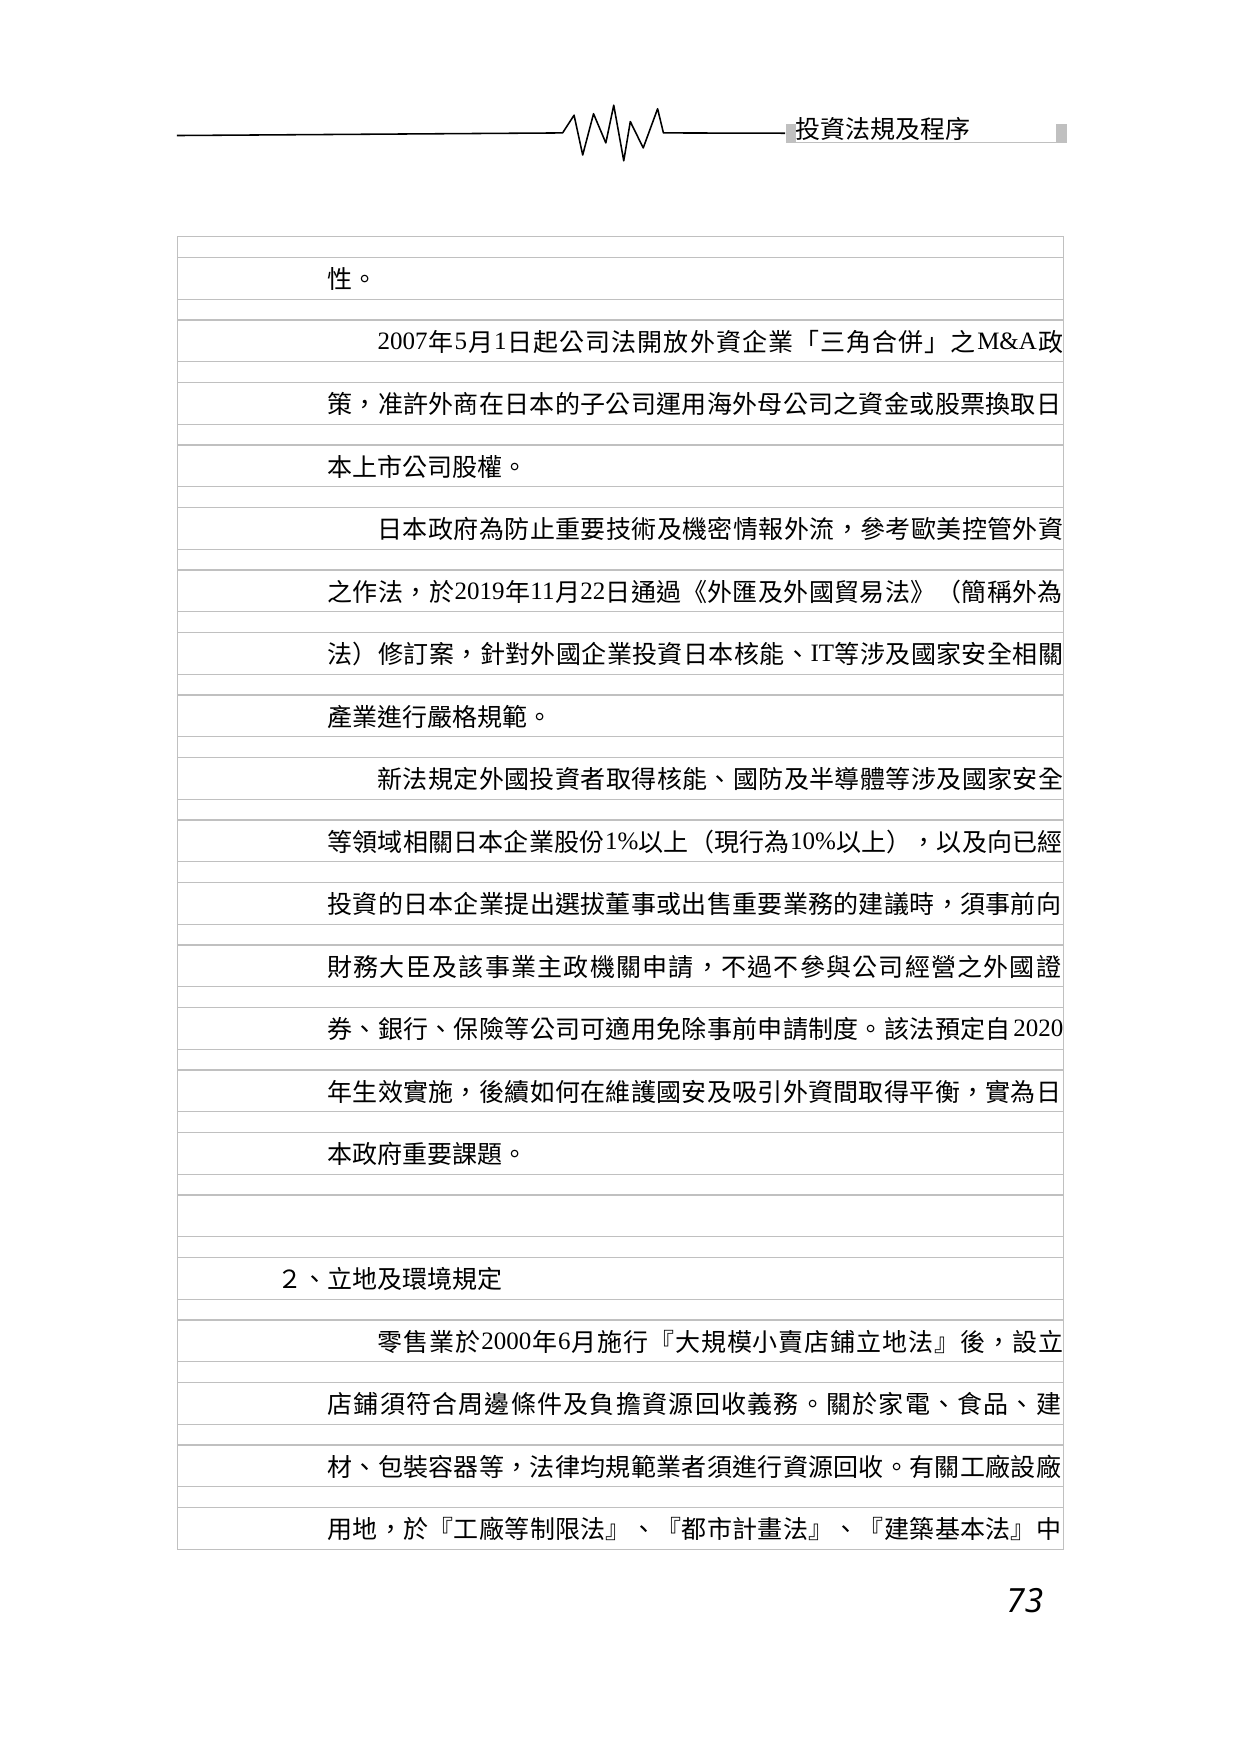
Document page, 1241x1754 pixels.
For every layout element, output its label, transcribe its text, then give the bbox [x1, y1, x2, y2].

text [327, 1425, 1063, 1444]
text 法）修訂案，針對外國企業投資日本核能、IT等涉及國家安全相關 [327, 633, 1063, 674]
text 之作法，於2019年11月22日通過《外匯及外國貿易法》（簡稱外為 [327, 571, 1063, 611]
text 投資的日本企業提出選拔董事或出售重要業務的建議時，須事前向 [327, 883, 1063, 924]
text 新法規定外國投資者取得核能、國防及半導體等涉及國家安全 [327, 758, 1063, 799]
text [327, 987, 1063, 1007]
text 財務大臣及該事業主政機關申請，不過不參與公司經營之外國證 [327, 946, 1063, 986]
text 年生效實施，後續如何在維護國安及吸引外資間取得平衡，實為日 [327, 1071, 1063, 1111]
text 性。 [327, 258, 1063, 299]
text [277, 1237, 1063, 1257]
text [327, 1487, 1063, 1507]
text 券、銀行、保險等公司可適用免除事前申請制度。該法預定自2020 [327, 1008, 1063, 1049]
text [327, 1050, 1063, 1069]
text 材、包裝容器等，法律均規範業者須進行資源回收。有關工廠設廠 [327, 1446, 1063, 1486]
text [327, 612, 1063, 632]
text [327, 1112, 1063, 1132]
text 日本政府為防止重要技術及機密情報外流，參考歐美控管外資 [327, 508, 1063, 549]
text 零售業於2000年6月施行『大規模小賣店鋪立地法』後，設立 [327, 1321, 1063, 1361]
text ２、立地及環境規定 [277, 1258, 1063, 1299]
text [327, 237, 1063, 257]
text [327, 675, 1063, 694]
text [327, 925, 1063, 944]
text [327, 550, 1063, 569]
text [327, 862, 1063, 882]
text 用地，於『工廠等制限法』、『都市計畫法』、『建築基本法』中 [327, 1508, 1063, 1549]
text 等領域相關日本企業股份1%以上（現行為10%以上），以及向已經 [327, 821, 1063, 861]
text [327, 487, 1063, 507]
text [327, 737, 1063, 757]
text 本政府重要課題。 [327, 1133, 1063, 1174]
text [327, 800, 1063, 819]
text [327, 425, 1063, 444]
text [327, 1300, 1063, 1319]
text [327, 1362, 1063, 1382]
text [327, 362, 1063, 382]
text 本上市公司股權。 [327, 446, 1063, 486]
text 策，准許外商在日本的子公司運用海外母公司之資金或股票換取日 [327, 383, 1063, 424]
text [327, 300, 1063, 319]
text 2007年5月1日起公司法開放外資企業「三角合併」之M&A政 [327, 321, 1063, 361]
text 店鋪須符合周邊條件及負擔資源回收義務。關於家電、食品、建 [327, 1383, 1063, 1424]
text 產業進行嚴格規範。 [327, 696, 1063, 736]
